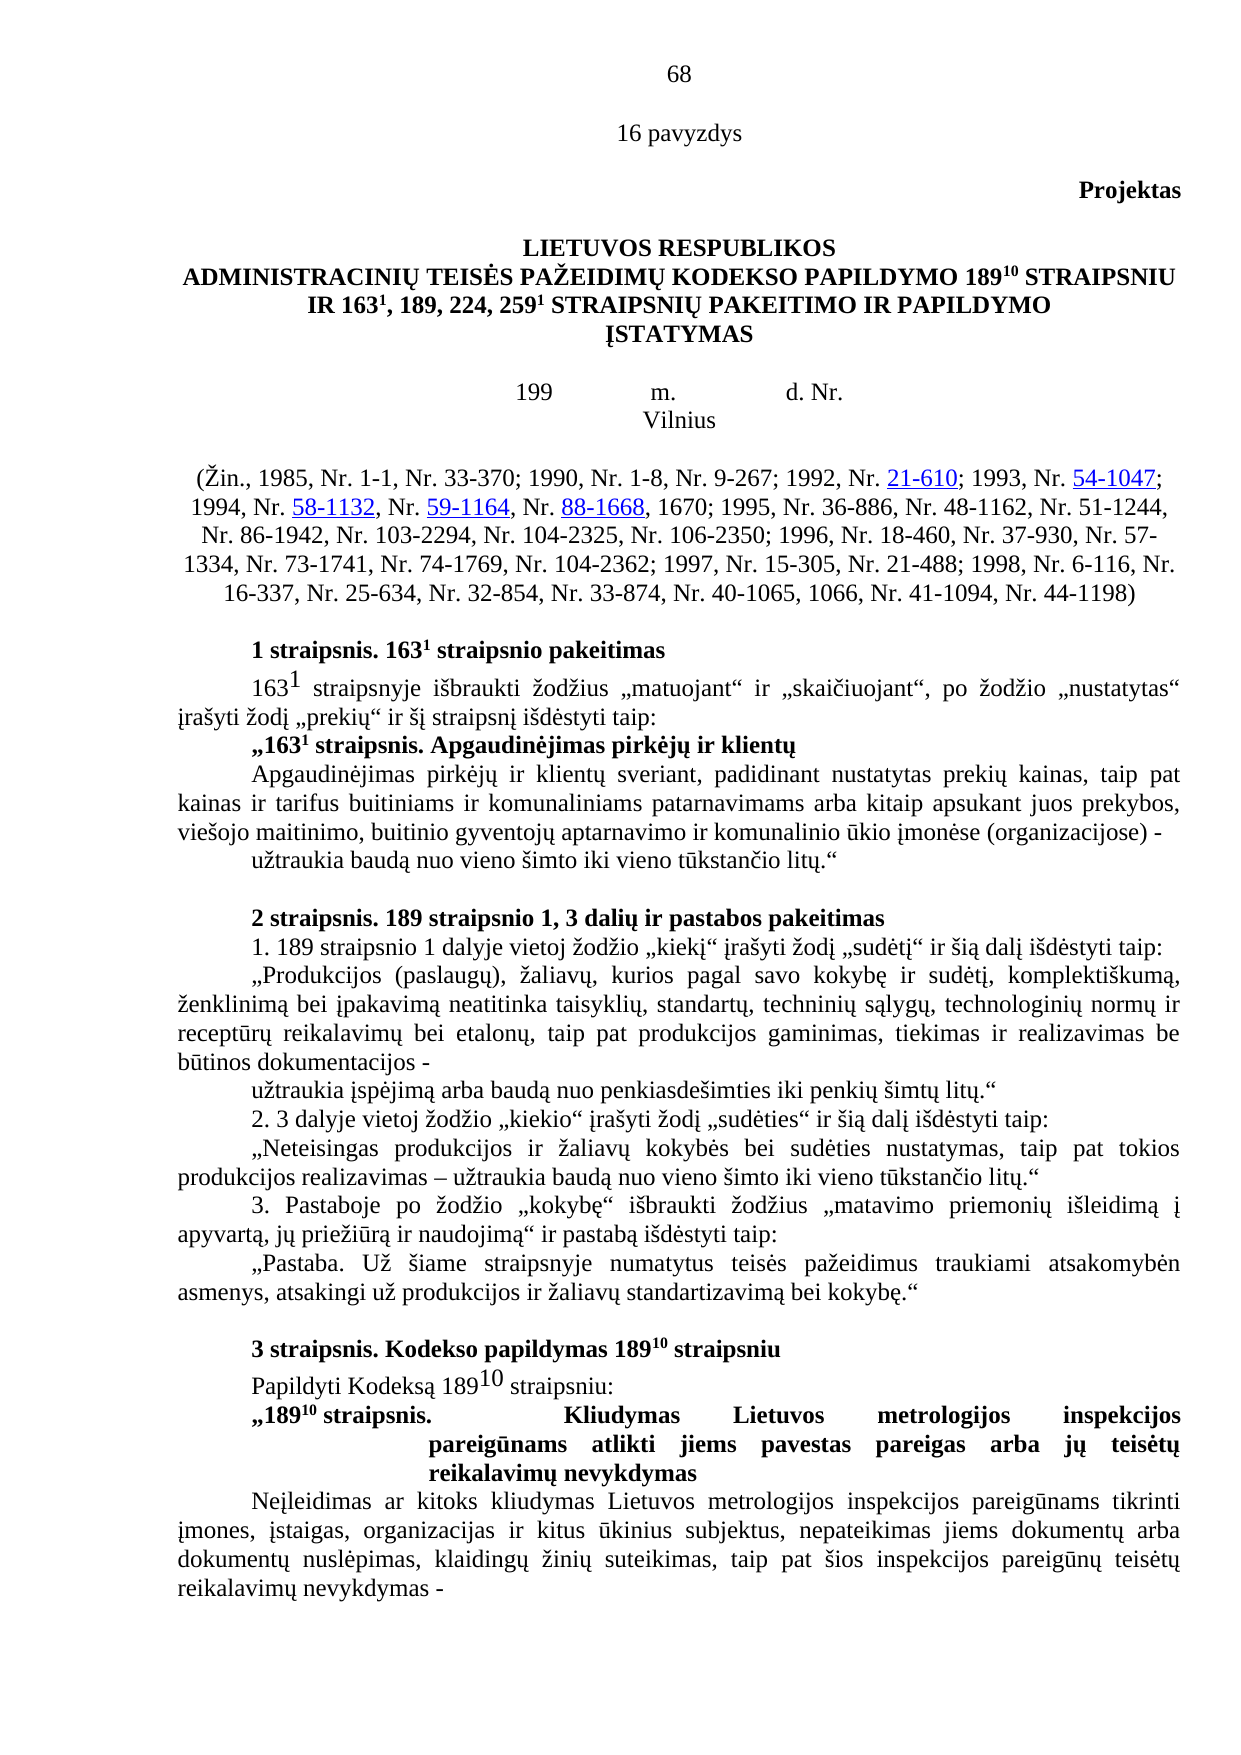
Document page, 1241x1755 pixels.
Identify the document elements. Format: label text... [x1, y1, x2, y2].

text „Produkcijos (paslaugų), žaliavų, kurios pagal savo kokybę ir sudėtį, komplektiškumą, ženklinimą bei įpakavimą neatitinka taisyklių, standartų, techninių sąlygų, technologinių normų ir receptūrų reikalavimų bei etalonų, taip pat produkcijos gaminimas, tiekimas ir realizavimas be būtinos dokumentacijos - [177, 960, 1181, 1075]
text 3 straipsnis. Kodekso papildymas 18910 straipsniu [177, 1334, 1181, 1363]
text 1. 189 straipsnio 1 dalyje vietoj žodžio „kiekį“ įrašyti žodį „sudėtį“ ir šią dalį išdėstyti taip: [177, 932, 1181, 960]
text lIETUVOS RESPUBLIKOS [177, 233, 1181, 262]
text 16 pavyzdys [177, 118, 1181, 147]
text 1 straipsnis. 1631 straipsnio pakeitimas [177, 636, 1181, 664]
text 199 m. d. Nr. [177, 377, 1181, 406]
text Papildyti Kodeksą 18910 straipsniu: [177, 1363, 1181, 1400]
text įSTATYMAS [177, 319, 1181, 348]
text „Pastaba. Už šiame straipsnyje numatytus teisės pažeidimus traukiami atsakomybėn asmenys, atsakingi už produkcijos ir žaliavų standartizavimą bei kokybę.“ [177, 1248, 1181, 1305]
text „1631 straipsnis. Apgaudinėjimas pirkėjų ir klientų [177, 730, 1181, 759]
text (Žin., 1985, Nr. 1-1, Nr. 33-370; 1990, Nr. 1-8, Nr. 9-267; 1992, Nr. 21-610; 1993, Nr. 54-1047; 1994, Nr. 58-1132, Nr. 59-1164, Nr. 88-1668, 1670; 1995, Nr. 36-886, Nr. 48-1162, Nr. 51-1244, Nr. 86-1942, Nr. 103-2294, Nr. 104-2325, Nr. 106-2350; 1996, Nr. 18-460, Nr. 37-930, Nr. 57-1334, Nr. 73-1741, Nr. 74-1769, Nr. 104-2362; 1997, Nr. 15-305, Nr. 21-488; 1998, Nr. 6-116, Nr. 16-337, Nr. 25-634, Nr. 32-854, Nr. 33-874, Nr. 40-1065, 1066, Nr. 41-1094, Nr. 44-1198) [177, 463, 1181, 607]
text „Neteisingas produkcijos ir žaliavų kokybės bei sudėties nustatymas, taip pat tokios produkcijos realizavimas – užtraukia baudą nuo vieno šimto iki vieno tūkstančio litų.“ [177, 1133, 1181, 1190]
text Apgaudinėjimas pirkėjų ir klientų sveriant, padidinant nustatytas prekių kainas, taip pat kainas ir tarifus buitiniams ir komunaliniams patarnavimams arba kitaip apsukant juos prekybos, viešojo maitinimo, buitinio gyventojų aptarnavimo ir komunalinio ūkio įmonėse (organizacijose) - [177, 759, 1181, 845]
text 2 straipsnis. 189 straipsnio 1, 3 dalių ir pastabos pakeitimas [177, 903, 1181, 932]
text 2. 3 dalyje vietoj žodžio „kiekio“ įrašyti žodį „sudėties“ ir šią dalį išdėstyti taip: [177, 1104, 1181, 1133]
text Vilnius [177, 406, 1181, 434]
text Projektas [177, 176, 1181, 204]
text ADMINISTRACINIų TEISėS PAžEIDIMų KODEKSO PAPILDYMO 18910 STRAIPSNIU IR 1631, 189, 224, 2591 STRAIPSNIų PAKEITIMO IR PAPILDYMO [177, 262, 1181, 319]
text „18910 straipsnis. Kliudymas Lietuvos metrologijos inspekcijos pareigūnams atlikti jiems pavestas pareigas arba jų teisėtų reikalavimų nevykdymas [251, 1400, 1181, 1486]
text 3. Pastaboje po žodžio „kokybę“ išbraukti žodžius „matavimo priemonių išleidimą į apyvartą, jų priežiūrą ir naudojimą“ ir pastabą išdėstyti taip: [177, 1190, 1181, 1248]
text užtraukia baudą nuo vieno šimto iki vieno tūkstančio litų.“ [177, 845, 1181, 874]
text Neįleidimas ar kitoks kliudymas Lietuvos metrologijos inspekcijos pareigūnams tikrinti įmones, įstaigas, organizacijas ir kitus ūkinius subjektus, nepateikimas jiems dokumentų arba dokumentų nuslėpimas, klaidingų žinių suteikimas, taip pat šios inspekcijos pareigūnų teisėtų reikalavimų nevykdymas - [177, 1486, 1181, 1601]
text užtraukia įspėjimą arba baudą nuo penkiasdešimties iki penkių šimtų litų.“ [177, 1075, 1181, 1104]
text 1631 straipsnyje išbraukti žodžius „matuojant“ ir „skaičiuojant“, po žodžio „nustatytas“ įrašyti žodį „prekių“ ir šį straipsnį išdėstyti taip: [177, 664, 1181, 730]
